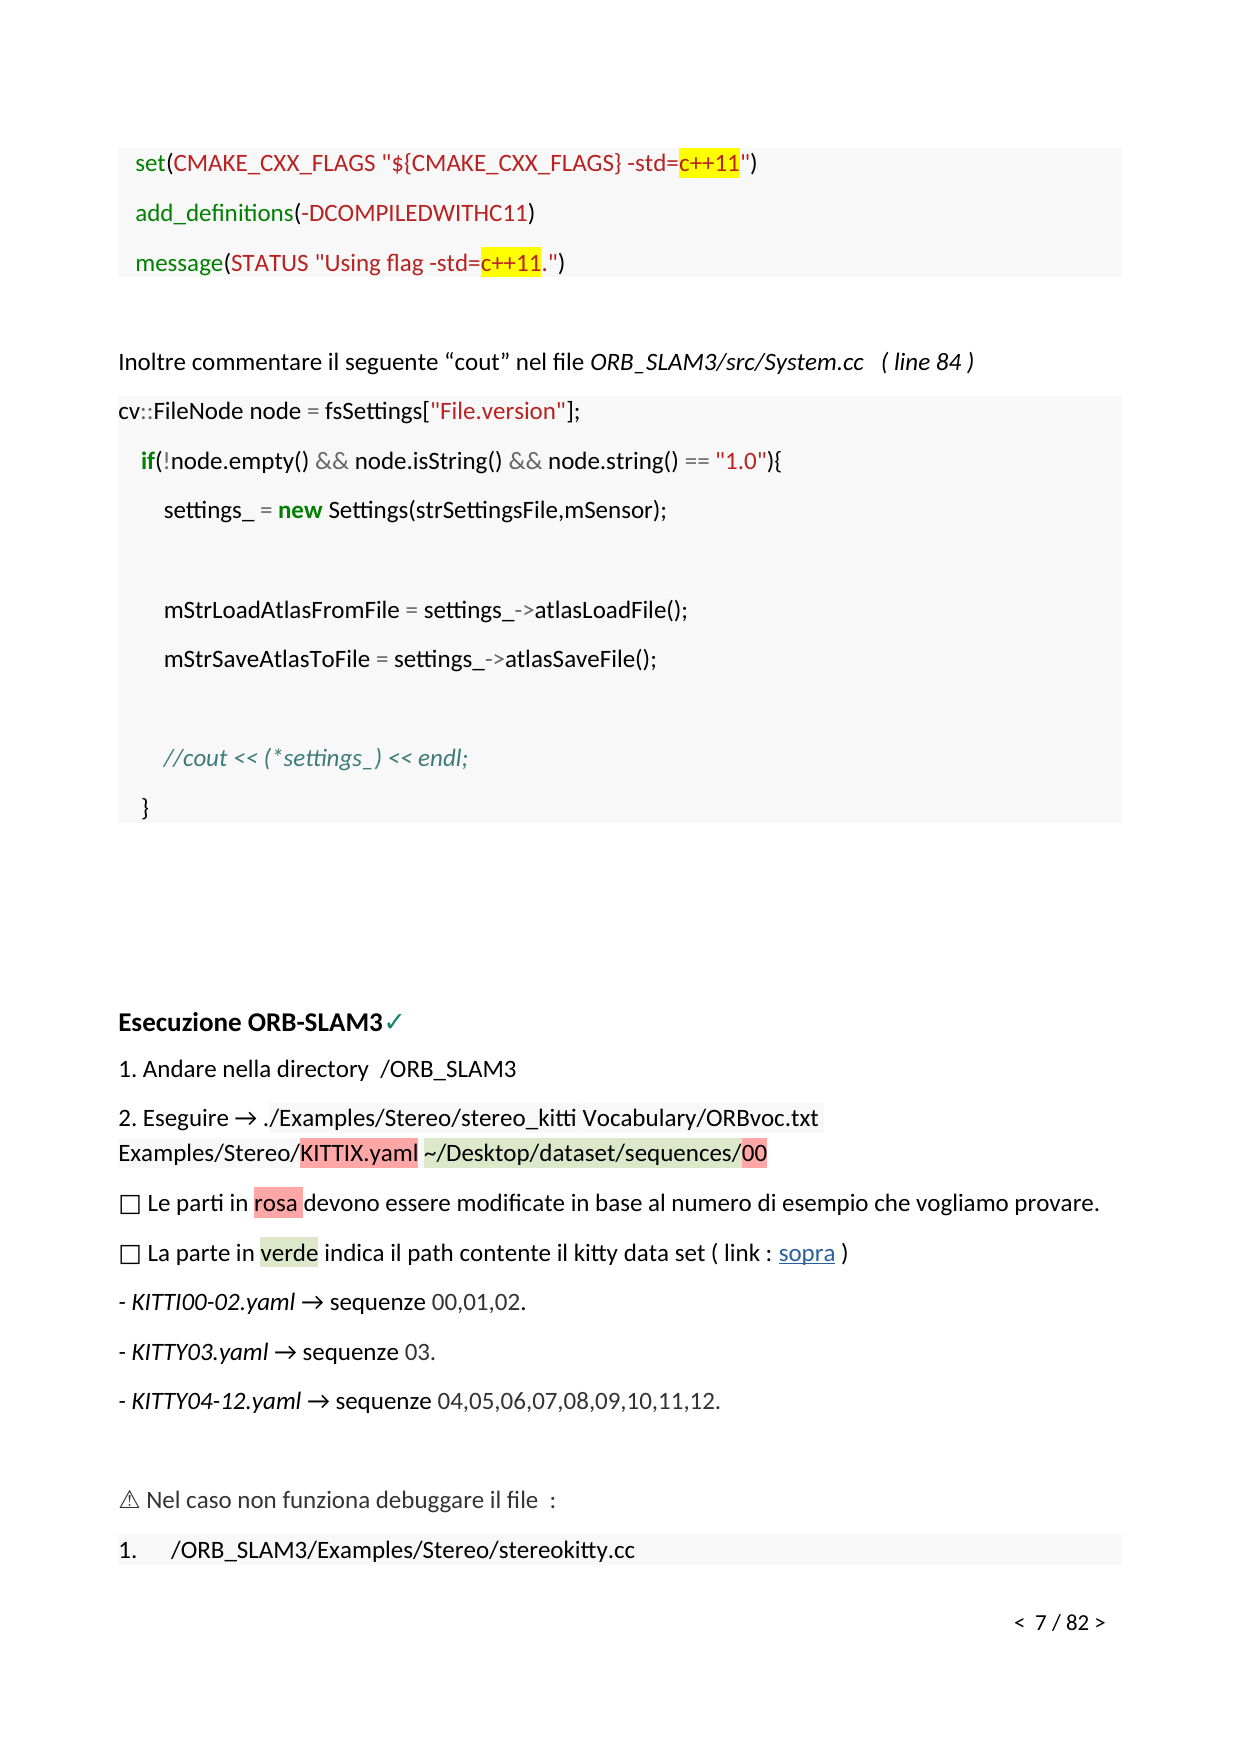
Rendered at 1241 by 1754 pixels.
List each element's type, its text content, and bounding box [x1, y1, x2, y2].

text cv::FileNode node = fsSettings["File.version"]; [118, 396, 1122, 426]
text mStrLoadAtlasFromFile = settings_->atlasLoadFile(); [118, 594, 1122, 624]
text - KITTI00-02.yaml → sequenze 00,01,02. [118, 1286, 1122, 1317]
subtitle Esecuzione ORB-SLAM3✓ [118, 1005, 1122, 1038]
text Inoltre commentare il seguente “cout” nel file ORB_SLAM3/src/System.cc ( line 84 ) [118, 346, 1122, 376]
text //cout << (*settings_) << endl; [118, 743, 1122, 773]
text } [118, 792, 1122, 823]
text 1. Andare nella directory /ORB_SLAM3 [118, 1053, 1122, 1083]
text - KITTY04-12.yaml → sequenze 04,05,06,07,08,09,10,11,12. [118, 1385, 1122, 1416]
text □ La parte in verde indica il path contente il kitty data set ( link : sopra ) [118, 1237, 1122, 1267]
text mStrSaveAtlasToFile = settings_->atlasSaveFile(); [118, 643, 1122, 674]
text if(!node.empty() && node.isString() && node.string() == "1.0"){ [118, 445, 1122, 476]
text 2. Eseguire → ./Examples/Stereo/stereo_kitti Vocabulary/ORBvoc.txt Examples/Stereo/KITTIX.yaml ~/Desktop/dataset/sequences/00 [118, 1102, 1122, 1168]
text set(CMAKE_CXX_FLAGS "${CMAKE_CXX_FLAGS} -std=c++11") [118, 148, 1122, 178]
text ⚠ Nel caso non funziona debuggare il file : [118, 1484, 1122, 1515]
text message(STATUS "Using flag -std=c++11.") [118, 247, 1122, 277]
text - KITTY03.yaml → sequenze 03. [118, 1336, 1122, 1366]
text settings_ = new Settings(strSettingsFile,mSensor); [118, 495, 1122, 525]
text □ Le parti in rosa devono essere modificate in base al numero di esempio che vogliamo provare. [118, 1187, 1122, 1218]
text add_definitions(-DCOMPILEDWITHC11) [118, 197, 1122, 228]
text 1. /ORB_SLAM3/Examples/Stereo/stereokitty.cc [118, 1534, 1122, 1565]
